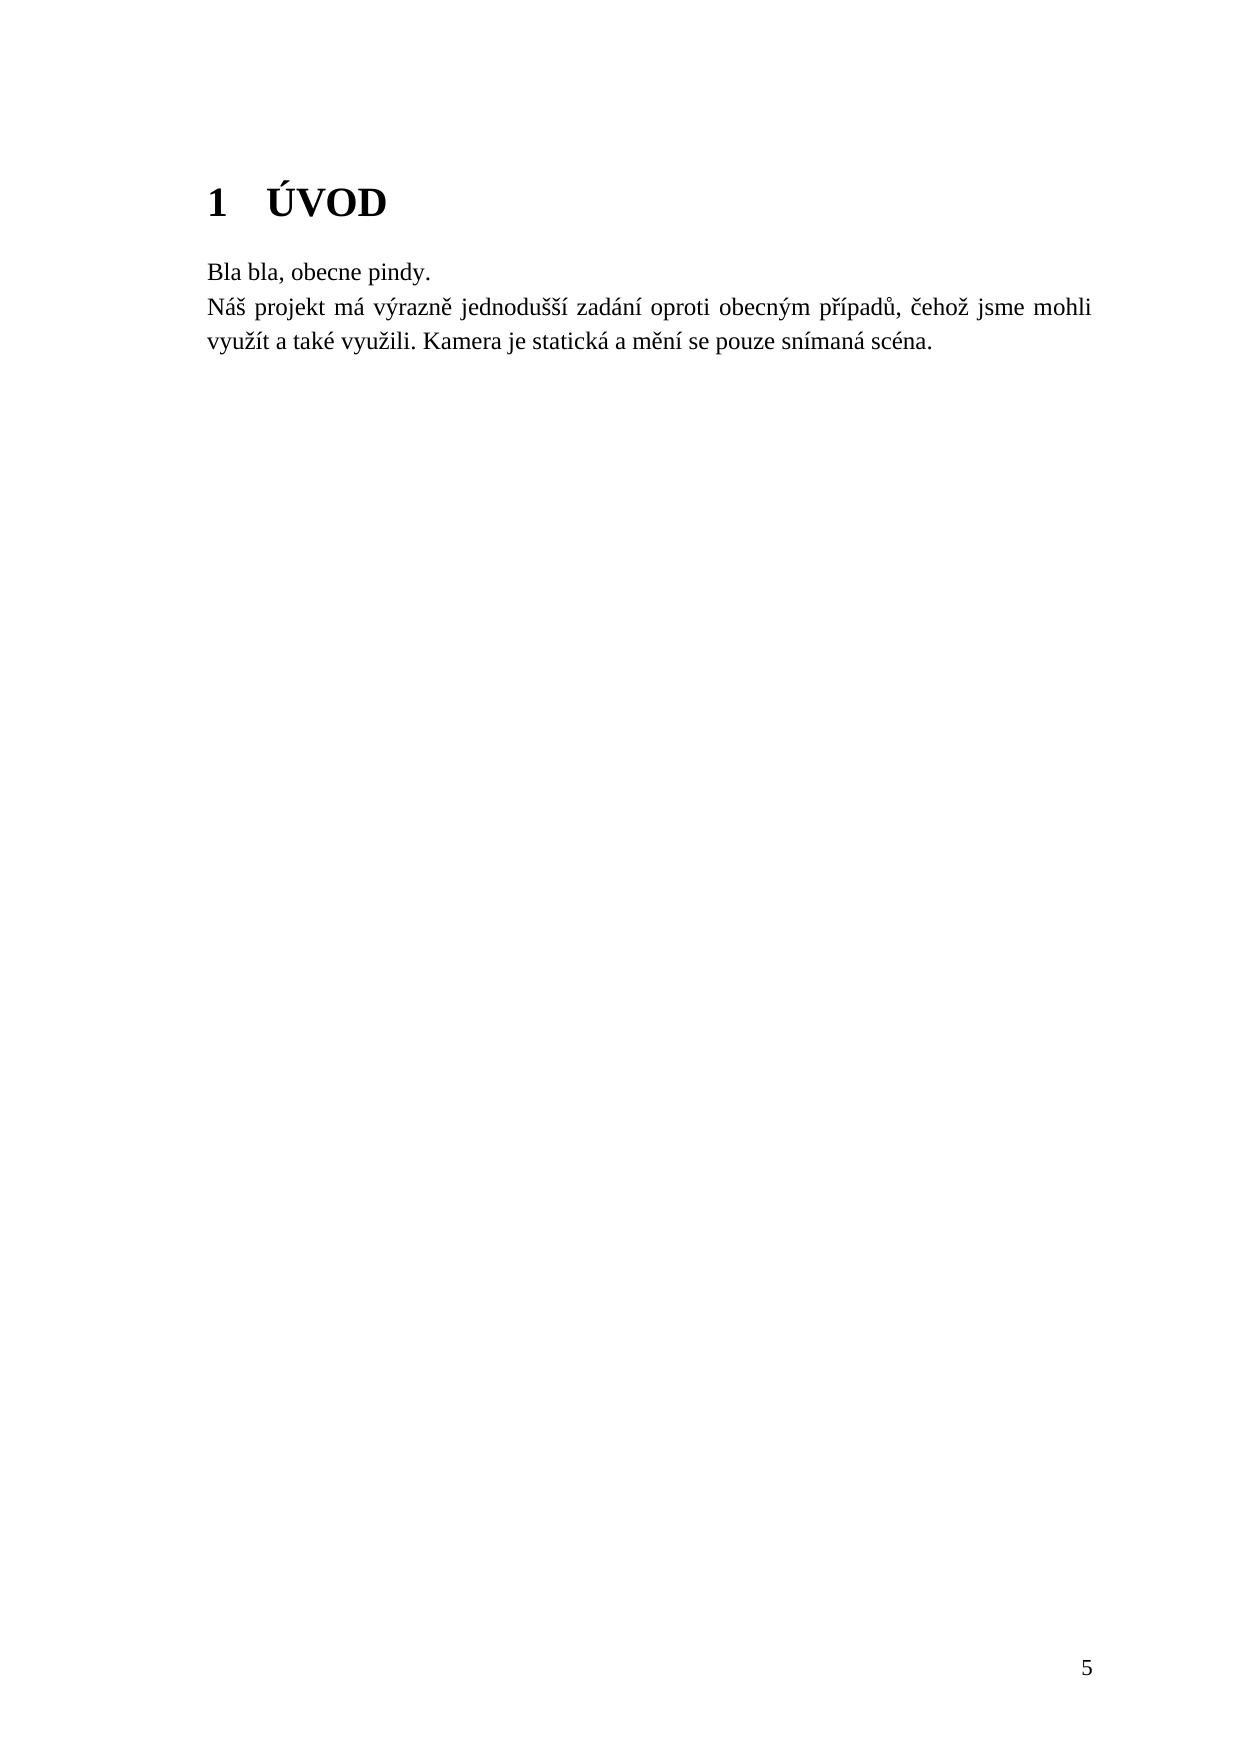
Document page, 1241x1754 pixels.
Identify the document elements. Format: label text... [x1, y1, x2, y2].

subtitle Úvod [207, 177, 1092, 225]
text Náš projekt má výrazně jednodušší zadání oproti obecným případů, čehož jsme mohli využít a také využili. Kamera je statická a mění se pouze snímaná scéna. [207, 292, 1092, 355]
text Bla bla, obecne pindy. [207, 257, 1092, 286]
